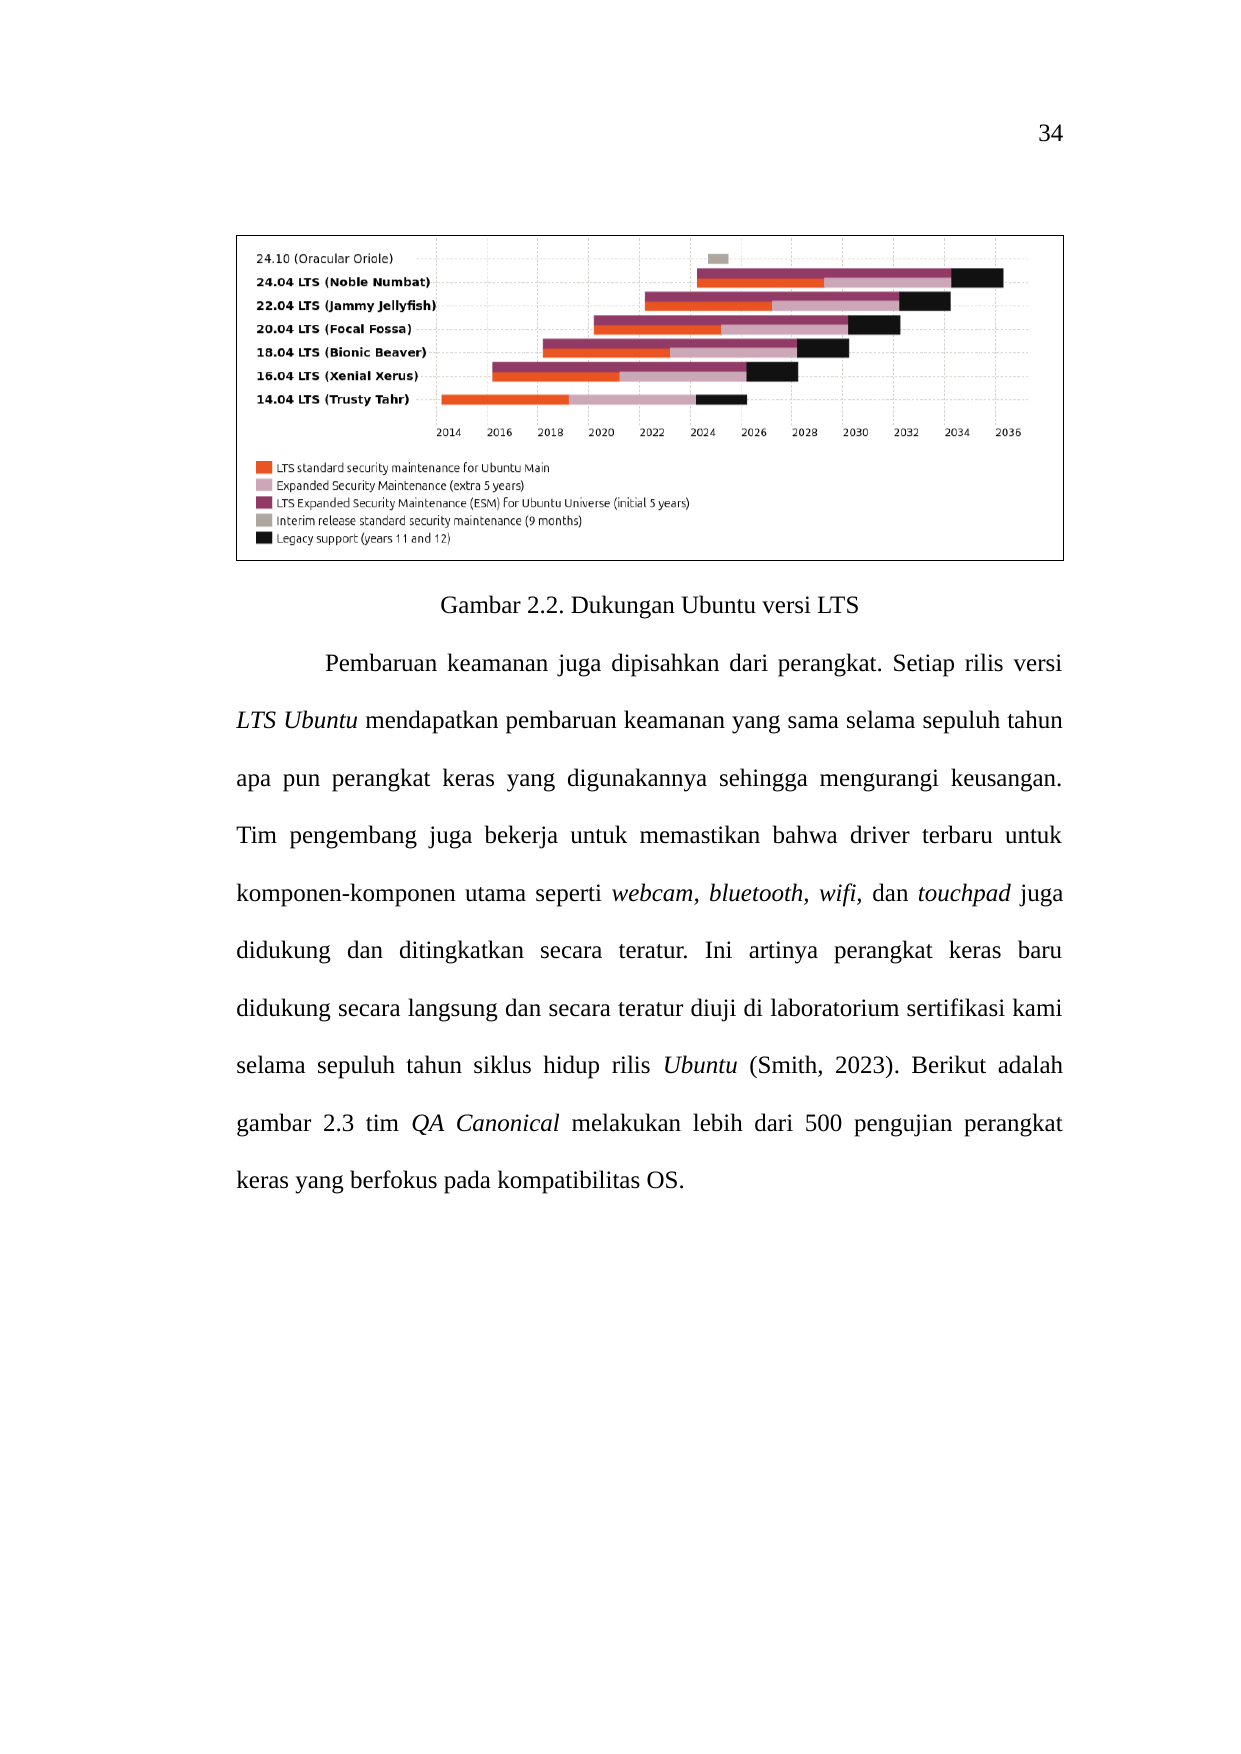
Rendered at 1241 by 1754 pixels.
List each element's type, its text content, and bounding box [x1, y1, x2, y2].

text Pembaruan keamanan juga dipisahkan dari perangkat. Setiap rilis versi LTS Ubuntu mendapatkan pembaruan keamanan yang sama selama sepuluh tahun apa pun perangkat keras yang digunakannya sehingga mengurangi keusangan. Tim pengembang juga bekerja untuk memastikan bahwa driver terbaru untuk komponen-komponen utama seperti webcam, bluetooth, wifi, dan touchpad juga didukung dan ditingkatkan secara teratur. Ini artinya perangkat keras baru didukung secara langsung dan secara teratur diuji di laboratorium sertifikasi kami selama sepuluh tahun siklus hidup rilis Ubuntu (Smith, 2023)⁠. Berikut adalah gambar 2.3 tim QA Canonical melakukan lebih dari 500 pengujian perangkat keras yang berfokus pada kompatibilitas OS. [236, 648, 1063, 1194]
picture [239, 238, 1060, 558]
text [237, 236, 1063, 560]
text Gambar 2.2. Dukungan Ubuntu versi LTS [236, 561, 1063, 619]
